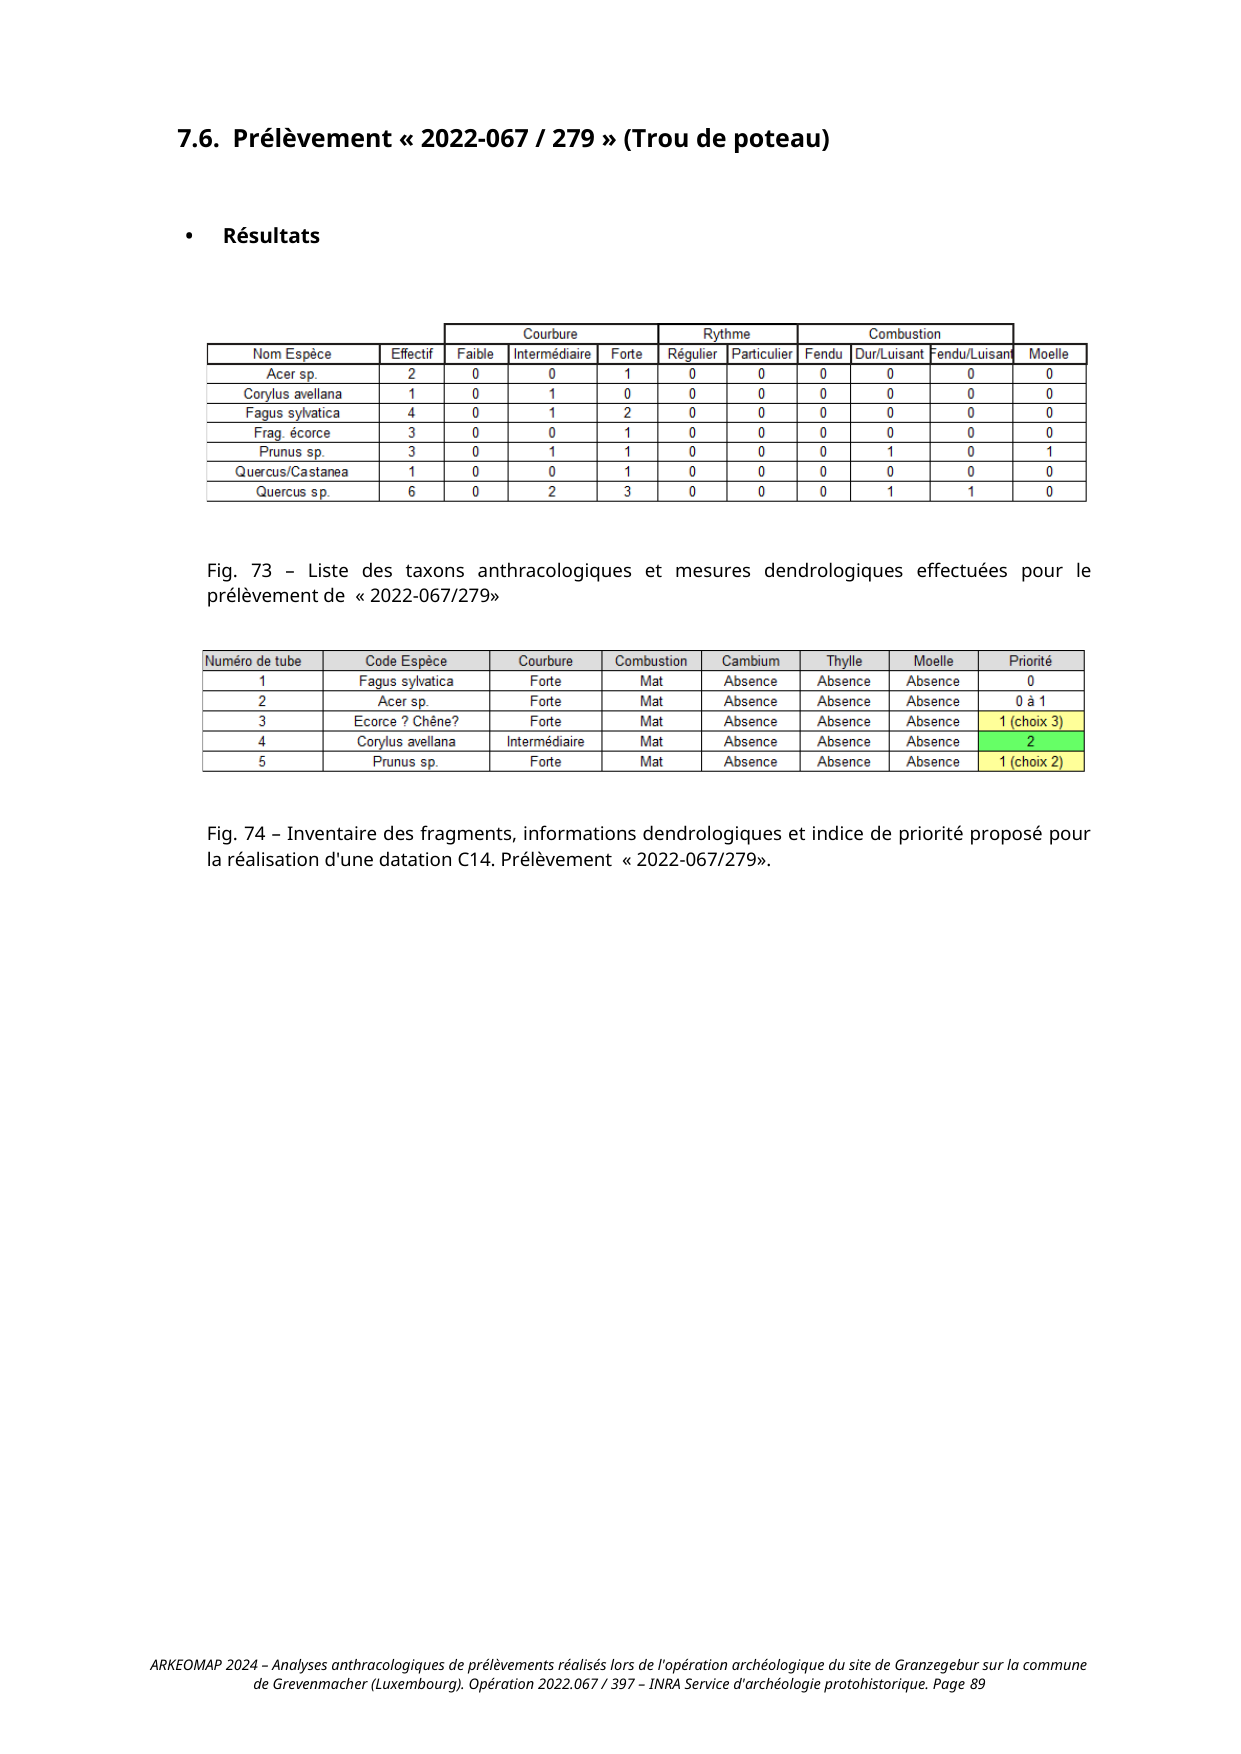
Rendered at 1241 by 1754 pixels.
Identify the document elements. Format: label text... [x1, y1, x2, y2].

list Résultats [185, 222, 1092, 250]
picture [206, 323, 1093, 506]
text Fig. 73 – Liste des taxons anthracologiques et mesures dendrologiques effectuées pour le prélèvement de « 2022-067/279» [207, 557, 1092, 608]
picture [202, 650, 1089, 775]
subtitle Prélèvement « 2022-067 / 279 » (Trou de poteau) [148, 120, 1092, 154]
text Fig. 74 – Inventaire des fragments, informations dendrologiques et indice de priorité proposé pour la réalisation d'une datation C14. Prélèvement « 2022-067/279». [207, 821, 1092, 872]
